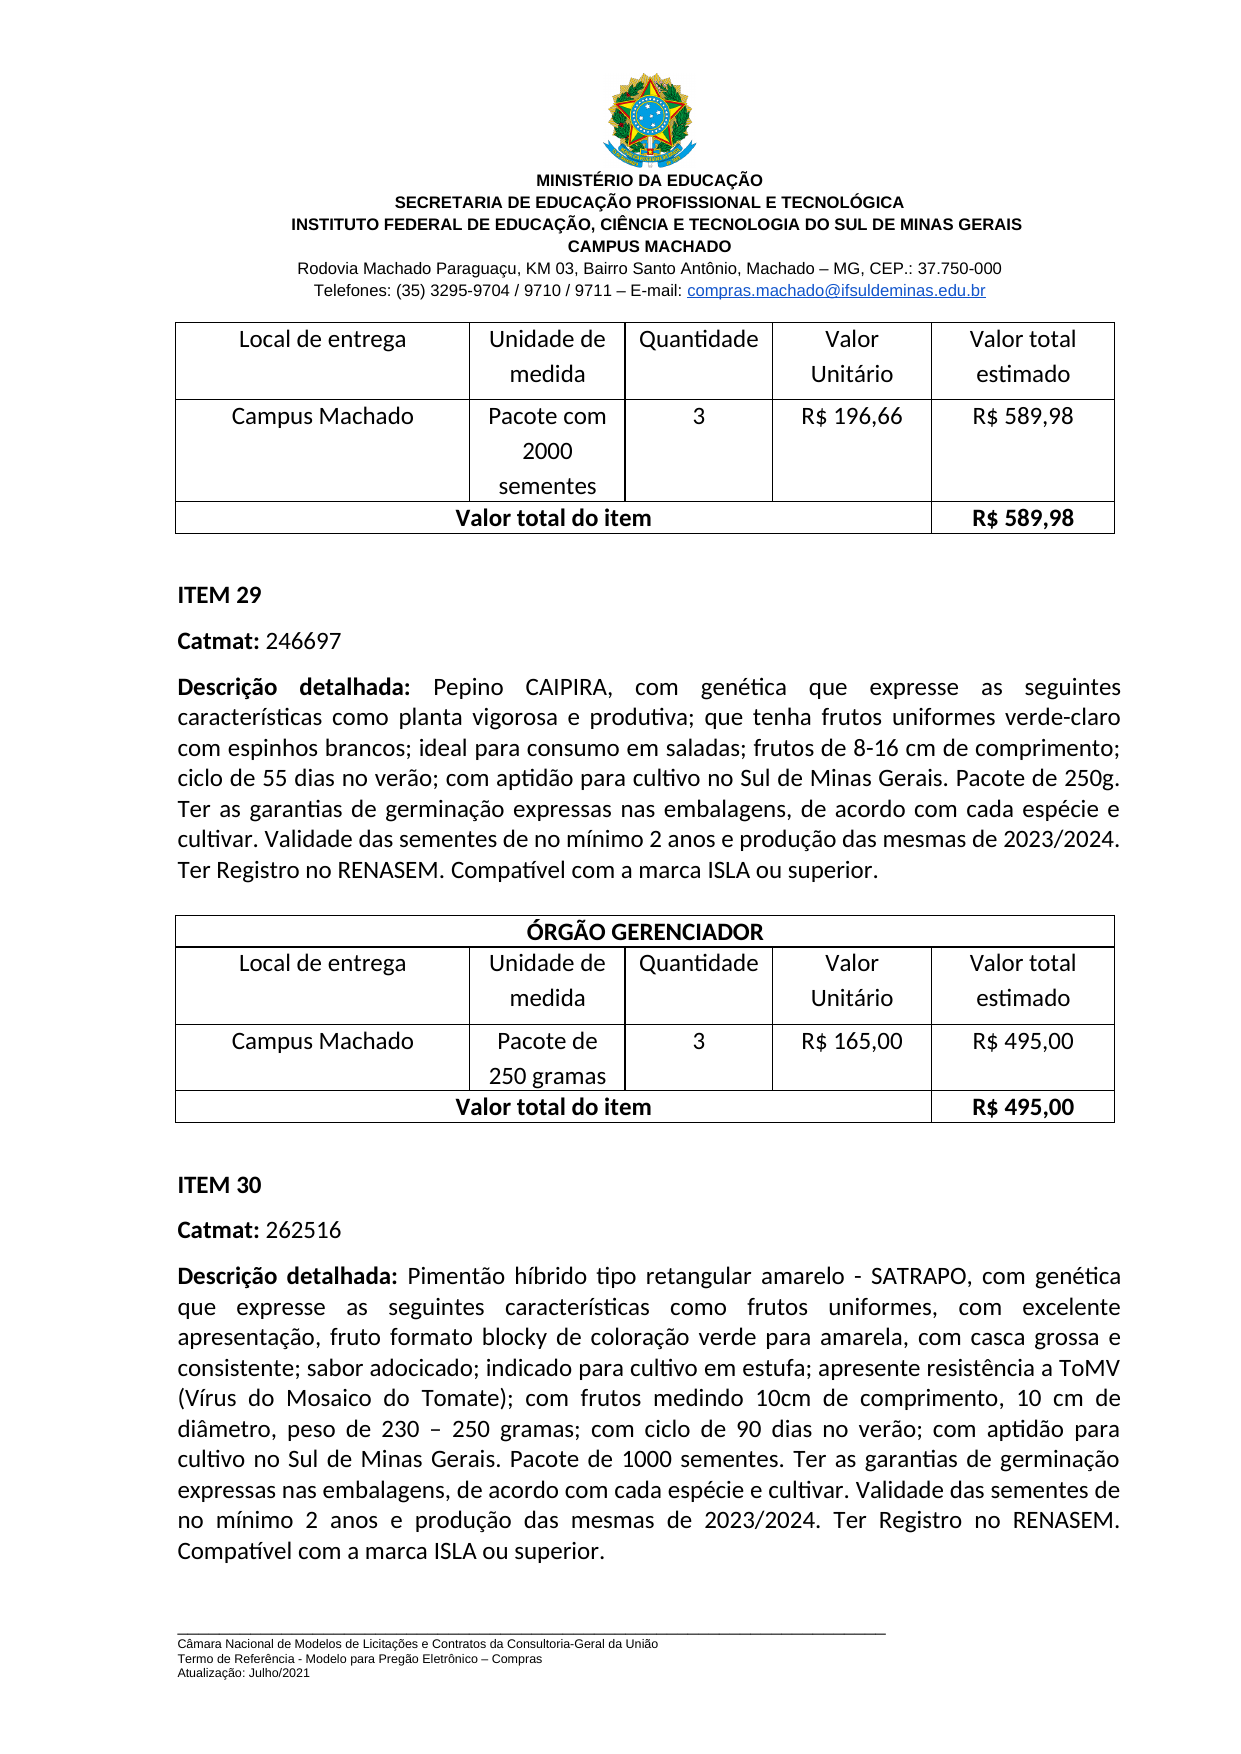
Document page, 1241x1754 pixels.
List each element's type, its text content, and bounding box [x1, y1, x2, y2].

text ITEM 30 [177, 1169, 1122, 1199]
text Descrição detalhada: Pepino CAIPIRA, com genética que expresse as seguintes características como planta vigorosa e produtiva; que tenha frutos uniformes verde-claro com espinhos brancos; ideal para consumo em saladas; frutos de 8-16 cm de comprimento; ciclo de 55 dias no verão; com aptidão para cultivo no Sul de Minas Gerais. Pacote de 250g. Ter as garantias de germinação expressas nas embalagens, de acordo com cada espécie e cultivar. Validade das sementes de no mínimo 2 anos e produção das mesmas de 2023/2024. Ter Registro no RENASEM. Compatível com a marca ISLA ou superior. [177, 671, 1122, 884]
table_cell Campus Machado [176, 1025, 469, 1090]
text Catmat: 262516 [177, 1214, 1122, 1245]
table_cell Quantidade [626, 948, 772, 1024]
table_cell Valor total estimado [932, 323, 1114, 399]
table_cell R$ 165,00 [773, 1025, 931, 1090]
text Catmat: 246697 [177, 625, 1122, 655]
text ITEM 29 [177, 579, 1122, 610]
table_cell 3 [626, 400, 772, 501]
table_cell Local de entrega [176, 323, 469, 399]
picture [603, 73, 697, 168]
table_cell Pacote com 2000 sementes [470, 400, 624, 501]
picture [643, 163, 658, 168]
table_cell Valor total do item [176, 1091, 931, 1122]
table_cell Valor total estimado [932, 948, 1114, 1024]
table_cell Quantidade [626, 323, 772, 399]
table_header ÓRGÃO GERENCIADOR [176, 916, 1114, 946]
table_cell R$ 589,98 [932, 502, 1114, 532]
table_cell R$ 196,66 [773, 400, 931, 501]
picture [669, 149, 680, 155]
table_cell Campus Machado [176, 400, 469, 501]
table_cell Valor Unitário [773, 948, 931, 1024]
table_cell R$ 589,98 [932, 400, 1114, 501]
table_cell Local de entrega [176, 948, 469, 1024]
table_cell Unidade de medida [470, 948, 624, 1024]
table_cell Unidade de medida [470, 323, 624, 399]
table_cell Valor Unitário [773, 323, 931, 399]
table_cell Pacote de 250 gramas [470, 1025, 624, 1090]
table_cell R$ 495,00 [932, 1091, 1114, 1122]
table_cell Valor total do item [176, 502, 931, 532]
table_cell 3 [626, 1025, 772, 1090]
table_cell R$ 495,00 [932, 1025, 1114, 1090]
text Descrição detalhada: Pimentão híbrido tipo retangular amarelo - SATRAPO, com genética que expresse as seguintes características como frutos uniformes, com excelente apresentação, fruto formato blocky de coloração verde para amarela, com casca grossa e consistente; sabor adocicado; indicado para cultivo em estufa; apresente resistência a ToMV (Vírus do Mosaico do Tomate); com frutos medindo 10cm de comprimento, 10 cm de diâmetro, peso de 230 – 250 gramas; com ciclo de 90 dias no verão; com aptidão para cultivo no Sul de Minas Gerais. Pacote de 1000 sementes. Ter as garantias de germinação expressas nas embalagens, de acordo com cada espécie e cultivar. Validade das sementes de no mínimo 2 anos e produção das mesmas de 2023/2024. Ter Registro no RENASEM. Compatível com a marca ISLA ou superior. [177, 1260, 1122, 1565]
